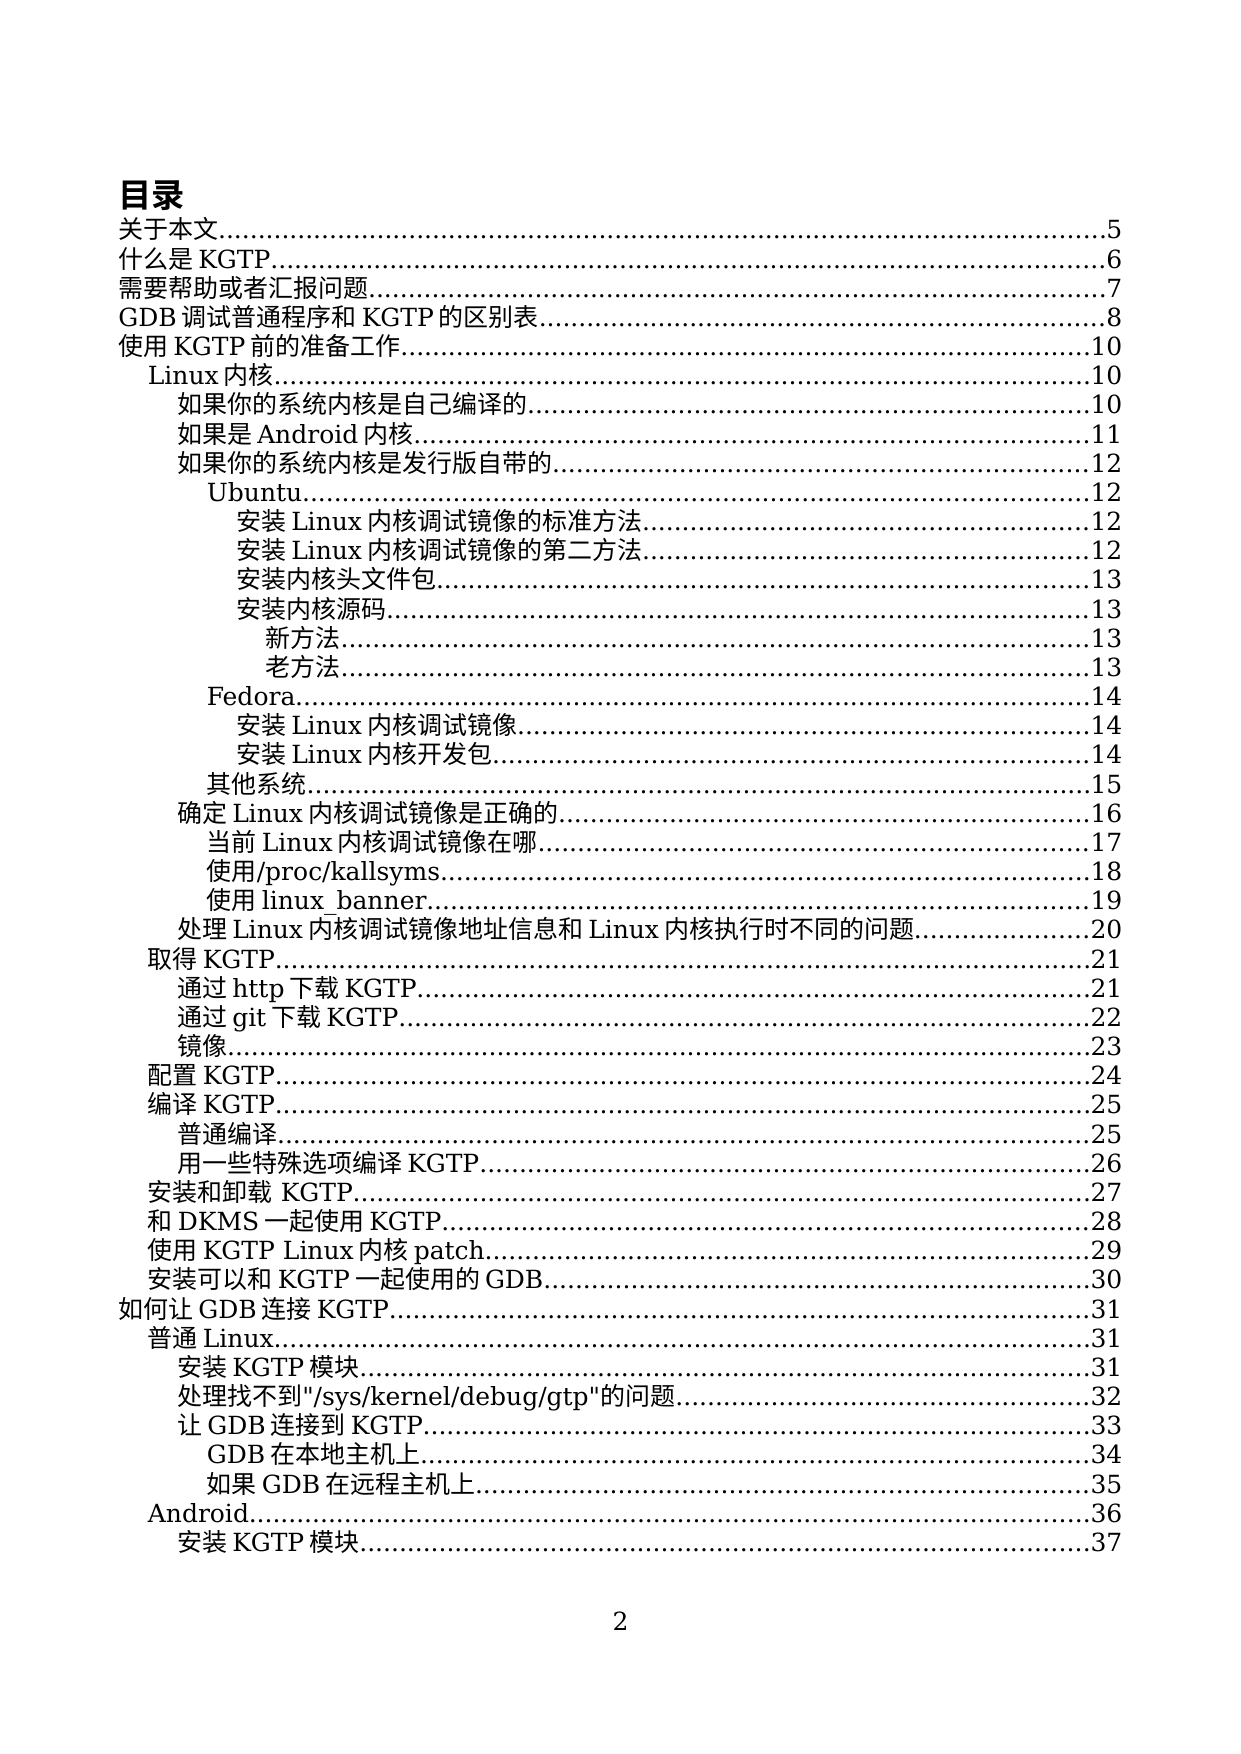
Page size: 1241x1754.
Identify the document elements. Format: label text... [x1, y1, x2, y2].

text 编译KGTP 25 [148, 1091, 1122, 1120]
text 如果是Android内核 11 [177, 420, 1122, 449]
text Ubuntu 12 [207, 478, 1122, 507]
text 镜像 23 [177, 1032, 1122, 1061]
text 安装KGTP模块 37 [177, 1528, 1122, 1557]
text 安装Linux内核调试镜像的第二方法 12 [236, 536, 1122, 566]
text 普通Linux 31 [148, 1324, 1122, 1353]
text 什么是KGTP 6 [118, 245, 1122, 274]
text 让GDB连接到KGTP 33 [177, 1411, 1122, 1441]
text 如果GDB在远程主机上 35 [207, 1470, 1122, 1499]
text 其他系统 15 [207, 770, 1122, 799]
text 安装Linux内核调试镜像的标准方法 12 [236, 507, 1122, 536]
text 安装和卸载 KGTP 27 [148, 1178, 1122, 1207]
text 使用KGTP Linux内核patch 29 [148, 1236, 1122, 1266]
text 安装内核头文件包 13 [236, 566, 1122, 595]
text 确定Linux内核调试镜像是正确的 16 [177, 799, 1122, 828]
text Fedora 14 [207, 682, 1122, 711]
text 普通编译 25 [177, 1120, 1122, 1149]
text 老方法 13 [266, 653, 1122, 682]
text 处理Linux内核调试镜像地址信息和Linux内核执行时不同的问题 20 [177, 916, 1122, 945]
text 安装Linux内核调试镜像 14 [236, 711, 1122, 741]
text 使用/proc/kallsyms 18 [207, 857, 1122, 886]
text 安装KGTP模块 31 [177, 1353, 1122, 1382]
text 配置KGTP 24 [148, 1061, 1122, 1091]
text 使用linux_banner 19 [207, 886, 1122, 916]
text 新方法 13 [266, 624, 1122, 653]
text 如果你的系统内核是自己编译的 10 [177, 391, 1122, 420]
text 如何让GDB连接KGTP 31 [118, 1295, 1122, 1324]
text 需要帮助或者汇报问题 7 [118, 274, 1122, 303]
text 安装Linux内核开发包 14 [236, 741, 1122, 770]
text GDB在本地主机上 34 [207, 1441, 1122, 1470]
text 处理找不到"/sys/kernel/debug/gtp"的问题 32 [177, 1382, 1122, 1411]
subtitle 目录 [118, 177, 1122, 216]
text Linux内核 10 [148, 361, 1122, 391]
text GDB调试普通程序和KGTP的区别表 8 [118, 303, 1122, 332]
text 当前Linux内核调试镜像在哪 17 [207, 828, 1122, 857]
text 安装可以和KGTP一起使用的GDB 30 [148, 1266, 1122, 1295]
text 通过http下载KGTP 21 [177, 974, 1122, 1003]
text 用一些特殊选项编译KGTP 26 [177, 1149, 1122, 1178]
text Android 36 [148, 1499, 1122, 1528]
text 使用KGTP前的准备工作 10 [118, 332, 1122, 361]
text 取得KGTP 21 [148, 945, 1122, 974]
text 如果你的系统内核是发行版自带的 12 [177, 449, 1122, 478]
text 关于本文 5 [118, 216, 1122, 245]
text 和DKMS一起使用KGTP 28 [148, 1207, 1122, 1236]
text 通过git下载KGTP 22 [177, 1003, 1122, 1032]
text 安装内核源码 13 [236, 595, 1122, 624]
